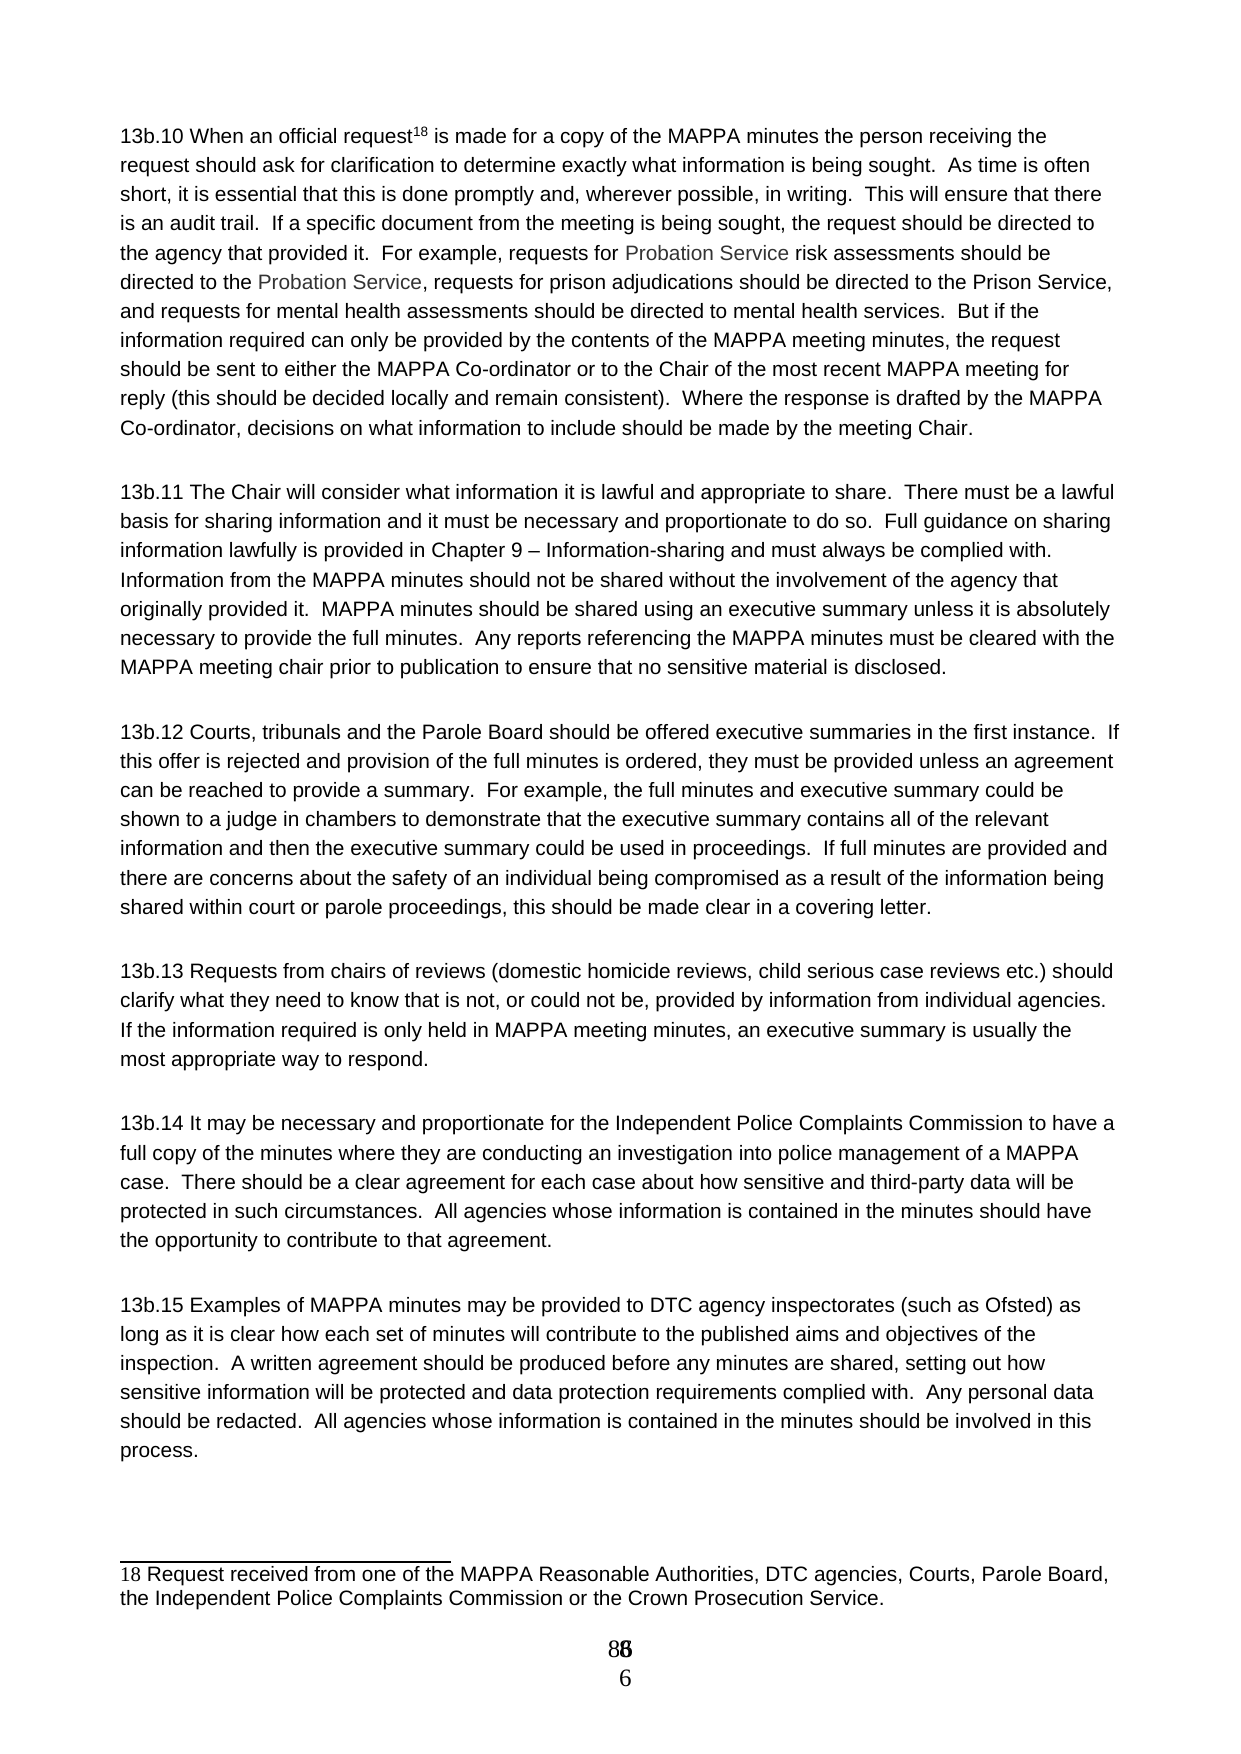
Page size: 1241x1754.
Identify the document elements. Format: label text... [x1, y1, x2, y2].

text 13b.10 When an official request is made for a copy of the MAPPA minutes the person receiving the request should ask for clarification to determine exactly what information is being sought. As time is often short, it is essential that this is done promptly and, wherever possible, in writing. This will ensure that there is an audit trail. If a specific document from the meeting is being sought, the request should be directed to the agency that provided it. For example, requests for Probation Service risk assessments should be directed to the Probation Service, requests for prison adjudications should be directed to the Prison Service, and requests for mental health assessments should be directed to mental health services. But if the information required can only be provided by the contents of the MAPPA meeting minutes, the request should be sent to either the MAPPA Co-ordinator or to the Chair of the most recent MAPPA meeting for reply (this should be decided locally and remain consistent). Where the response is drafted by the MAPPA Co-ordinator, decisions on what information to include should be made by the meeting Chair. [120, 120, 1120, 441]
text 13b.14 It may be necessary and proportionate for the Independent Police Complaints Commission to have a full copy of the minutes where they are conducting an investigation into police management of a MAPPA case. There should be a clear agreement for each case about how sensitive and third-party data will be protected in such circumstances. All agencies whose information is contained in the minutes should have the opportunity to contribute to that agreement. [120, 1107, 1120, 1253]
text 13b.15 Examples of MAPPA minutes may be provided to DTC agency inspectorates (such as Ofsted) as long as it is clear how each set of minutes will contribute to the published aims and objectives of the inspection. A written agreement should be produced before any minutes are shared, setting out how sensitive information will be protected and data protection requirements complied with. Any personal data should be redacted. All agencies whose information is contained in the minutes should be involved in this process. [120, 1289, 1120, 1464]
text 13b.11 The Chair will consider what information it is lawful and appropriate to share. There must be a lawful basis for sharing information and it must be necessary and proportionate to do so. Full guidance on sharing information lawfully is provided in Chapter 9 – Information-sharing and must always be complied with. Information from the MAPPA minutes should not be shared without the involvement of the agency that originally provided it. MAPPA minutes should be shared using an executive summary unless it is absolutely necessary to provide the full minutes. Any reports referencing the MAPPA minutes must be cleared with the MAPPA meeting chair prior to publication to ensure that no sensitive material is disclosed. [120, 476, 1120, 680]
text 13b.12 Courts, tribunals and the Parole Board should be offered executive summaries in the first instance. If this offer is rejected and provision of the full minutes is ordered, they must be provided unless an agreement can be reached to provide a summary. For example, the full minutes and executive summary could be shown to a judge in chambers to demonstrate that the executive summary contains all of the relevant information and then the executive summary could be used in proceedings. If full minutes are provided and there are concerns about the safety of an individual being compromised as a result of the information being shared within court or parole proceedings, this should be made clear in a covering letter. [120, 716, 1120, 920]
text Request received from one of the MAPPA Reasonable Authorities, DTC agencies, Courts, Parole Board, the Independent Police Complaints Commission or the Crown Prosecution Service. [120, 1562, 1120, 1610]
text 13b.13 Requests from chairs of reviews (domestic homicide reviews, child serious case reviews etc.) should clarify what they need to know that is not, or could not be, provided by information from individual agencies. If the information required is only held in MAPPA meeting minutes, an executive summary is usually the most appropriate way to respond. [120, 955, 1120, 1072]
